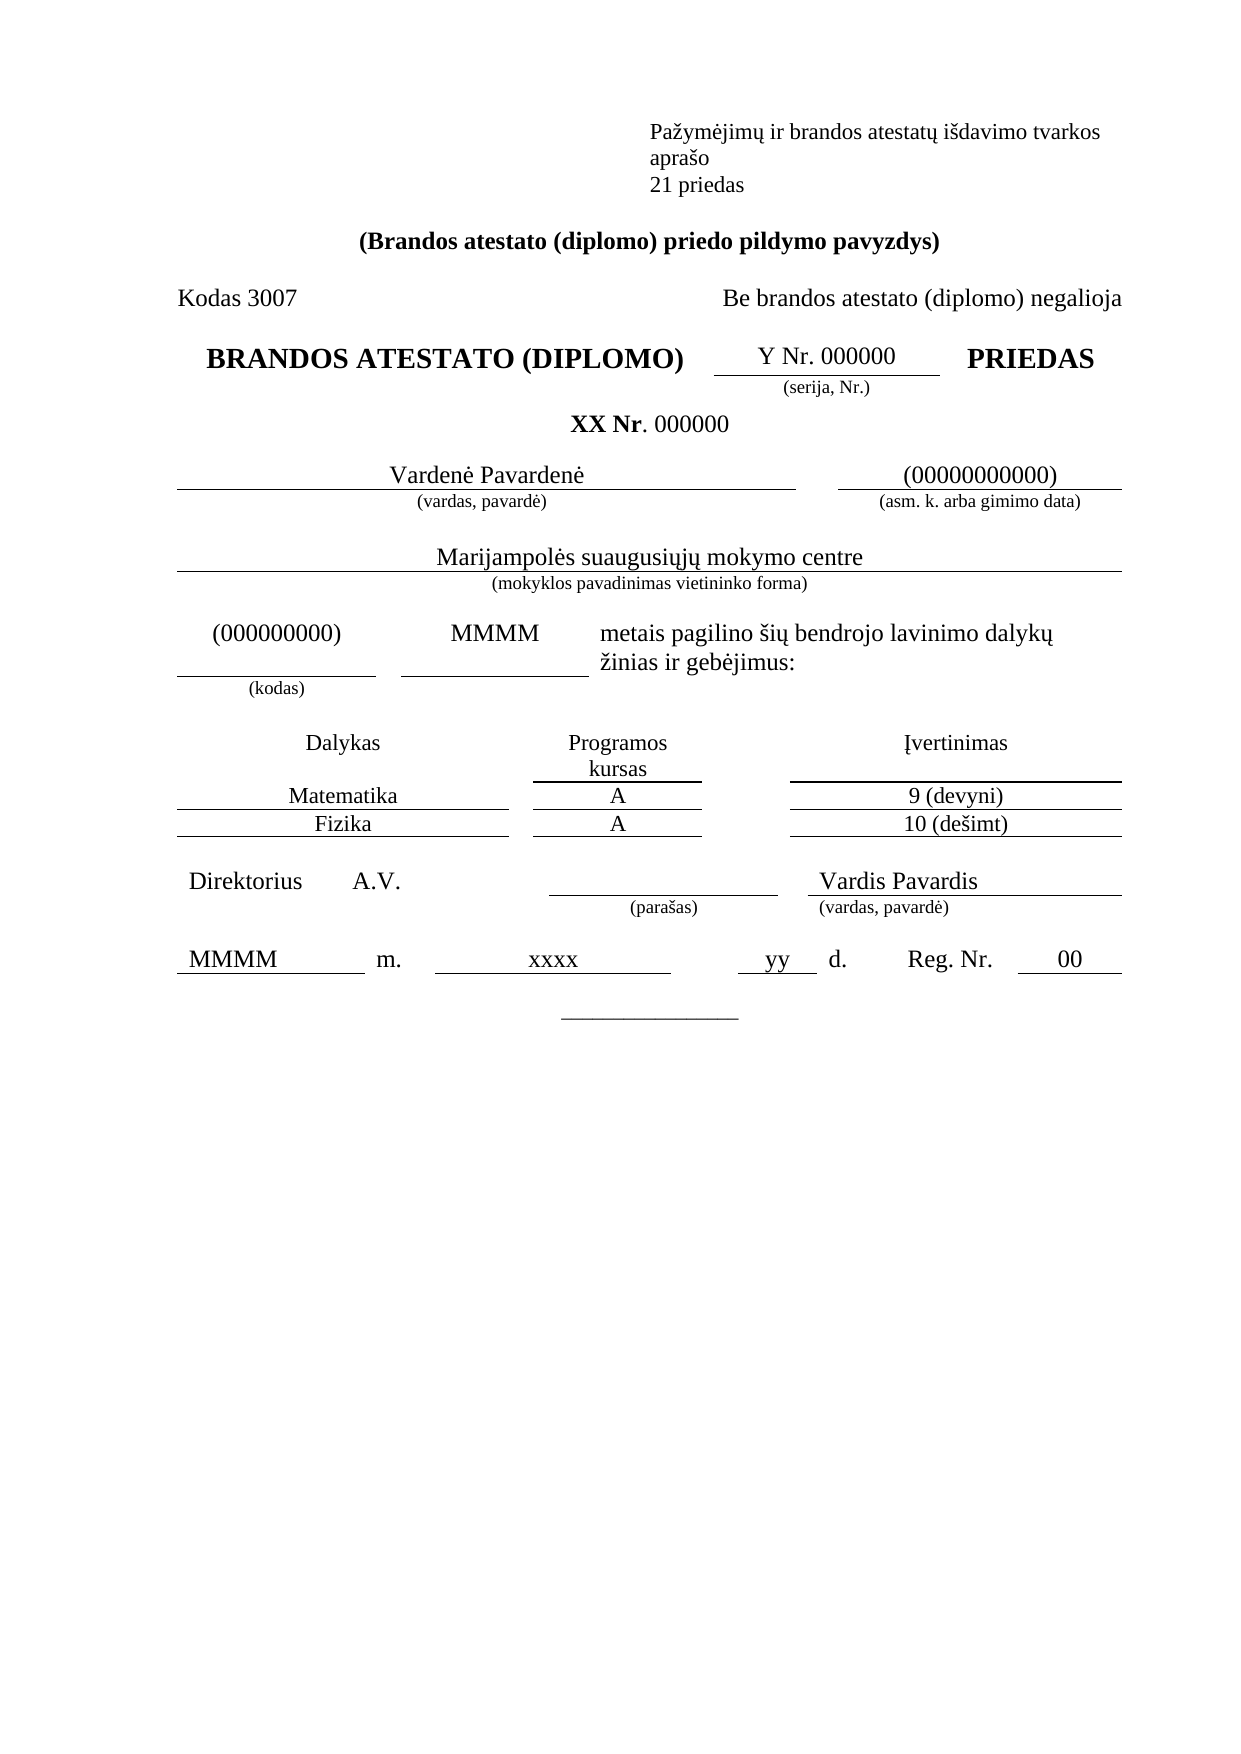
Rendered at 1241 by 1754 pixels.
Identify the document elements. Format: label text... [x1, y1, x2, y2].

table_header (00000000000) [838, 461, 1122, 489]
table_header MMMM [401, 619, 588, 676]
table_cell (vardas, pavardė) [177, 490, 796, 519]
table_header Įvertinimas [790, 729, 1122, 755]
table_cell A [533, 783, 702, 809]
table_cell (kodas) [177, 677, 376, 706]
table_cell 9 (devyni) [790, 783, 1122, 809]
table_header MMMM [177, 944, 365, 972]
table_cell kursas [533, 755, 702, 781]
table_header metais pagilino šių bendrojo lavinimo dalykų žinias ir gebėjimus: [589, 619, 1122, 676]
table_cell [589, 676, 1122, 706]
table_header [778, 866, 808, 895]
table_header Dalykas [177, 729, 509, 755]
table_header Programos [533, 729, 702, 755]
table_header Vardenė Pavardenė [177, 461, 796, 489]
table_cell [702, 809, 790, 836]
table_header d. [817, 944, 896, 972]
text Kodas 3007 Be brandos atestato (diplomo) negalioja [177, 283, 1122, 312]
table_header xxxx [435, 944, 671, 972]
table_header m. [365, 944, 435, 972]
table_header Marijampolės suaugusiųjų mokymo centre [177, 542, 1122, 571]
table_cell A [533, 810, 702, 836]
table_cell Fizika [177, 810, 509, 836]
table_header BRANDOS ATESTATO (DIPLOMO) [177, 341, 713, 374]
table_cell [401, 677, 588, 706]
table_cell [778, 895, 808, 924]
text (mokyklos pavadinimas vietininko forma) [177, 572, 1122, 593]
table_header 00 [1018, 944, 1122, 972]
table_header [702, 729, 790, 755]
table_header [509, 729, 533, 755]
table_cell [376, 676, 401, 706]
table_cell (serija, Nr.) [714, 376, 940, 409]
table_header [671, 944, 738, 972]
table_cell (asm. k. arba gimimo data) [838, 490, 1122, 519]
table_cell [177, 755, 509, 781]
table_cell [702, 755, 790, 781]
text XX Nr. 000000 [177, 409, 1122, 438]
table_cell (vardas, pavardė) [808, 896, 1122, 924]
table_cell Matematika [177, 781, 509, 809]
table_cell [509, 755, 533, 781]
table_header Reg. Nr. [896, 944, 1017, 972]
text Pažymėjimų ir brandos atestatų išdavimo tvarkos [649, 118, 1122, 144]
table_header [796, 461, 838, 489]
table_header [549, 866, 778, 895]
table_cell [940, 375, 1122, 409]
table_header Vardis Pavardis [808, 866, 1122, 895]
table_cell [177, 895, 506, 924]
table_header [376, 619, 401, 676]
table_header [506, 866, 549, 895]
table_cell [796, 489, 838, 519]
text _________________ [177, 997, 1122, 1022]
table_header Direktorius A.V. [177, 866, 506, 895]
table_header Y Nr. 000000 [714, 341, 940, 374]
text aprašo [649, 144, 1122, 171]
table_cell (parašas) [549, 896, 778, 924]
table_cell [506, 895, 549, 924]
text 21 priedas [649, 171, 1122, 197]
text (Brandos atestato (diplomo) priedo pildymo pavyzdys) [177, 226, 1122, 255]
table_cell [702, 781, 790, 809]
table_header (000000000) [177, 619, 376, 676]
table_header yy [738, 944, 817, 972]
table_cell 10 (dešimt) [790, 810, 1122, 836]
table_cell [509, 809, 533, 836]
table_cell [509, 781, 533, 809]
table_cell [177, 375, 713, 409]
table_header PRIEDAS [940, 341, 1122, 374]
table_cell [790, 755, 1122, 781]
